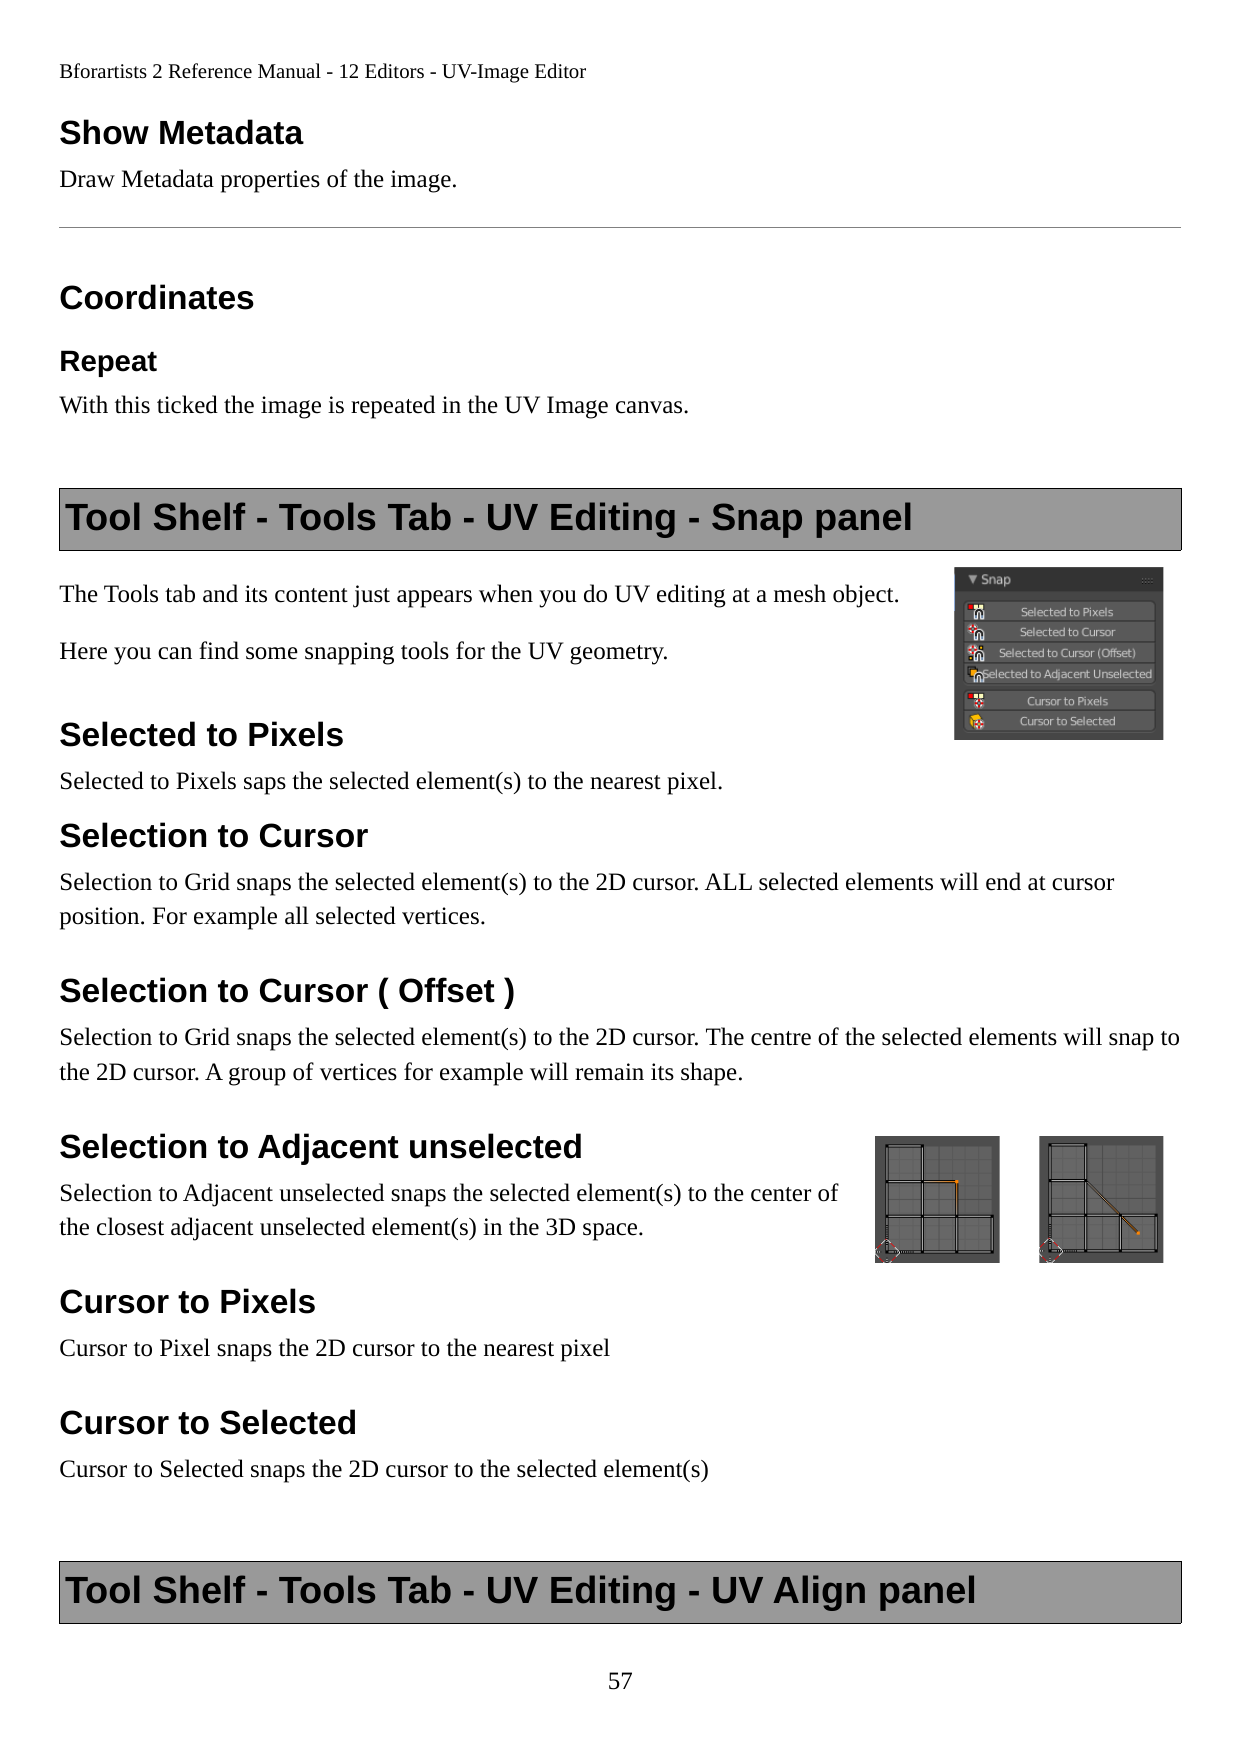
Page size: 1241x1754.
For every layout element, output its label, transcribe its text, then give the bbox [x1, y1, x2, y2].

subtitle Selection to Adjacent unselected [59, 1127, 1181, 1165]
subtitle Repeat [59, 343, 1181, 377]
text Here you can find some snapping tools for the UV geometry. [59, 636, 954, 665]
text Draw Metadata properties of the image. [59, 164, 1181, 192]
subtitle Selection to Cursor ( Offset ) [59, 971, 1181, 1010]
picture [1039, 1136, 1164, 1263]
text Selected to Pixels saps the selected element(s) to the nearest pixel. [59, 766, 1181, 795]
table_header Tool Shelf - Tools Tab - UV Editing - Snap panel [60, 489, 1181, 550]
subtitle Coordinates [59, 278, 1181, 316]
text Selection to Grid snaps the selected element(s) to the 2D cursor. The centre of the selected elements will snap to the 2D cursor. A group of vertices for example will remain its shape. [59, 1022, 1181, 1085]
text Selection to Adjacent unselected snaps the selected element(s) to the center of the closest adjacent unselected element(s) in the 3D space. [59, 1178, 875, 1241]
text Cursor to Pixel snaps the 2D cursor to the nearest pixel [59, 1333, 1181, 1362]
text Selection to Grid snaps the selected element(s) to the 2D cursor. ALL selected elements will end at cursor position. For example all selected vertices. [59, 867, 1181, 930]
picture [875, 1136, 1000, 1263]
subtitle Selection to Cursor [59, 816, 1181, 854]
table_header Tool Shelf - Tools Tab - UV Editing - UV Align panel [60, 1562, 1181, 1623]
picture [954, 567, 1164, 740]
text Cursor to Selected snaps the 2D cursor to the selected element(s) [59, 1454, 1181, 1483]
text The Tools tab and its content just appears when you do UV editing at a mesh object. [59, 579, 954, 608]
subtitle Selected to Pixels [59, 715, 1181, 753]
subtitle Show Metadata [59, 113, 1181, 151]
subtitle Cursor to Selected [59, 1403, 1181, 1442]
text With this ticked the image is repeated in the UV Image canvas. [59, 390, 1181, 418]
subtitle Cursor to Pixels [59, 1282, 1181, 1321]
